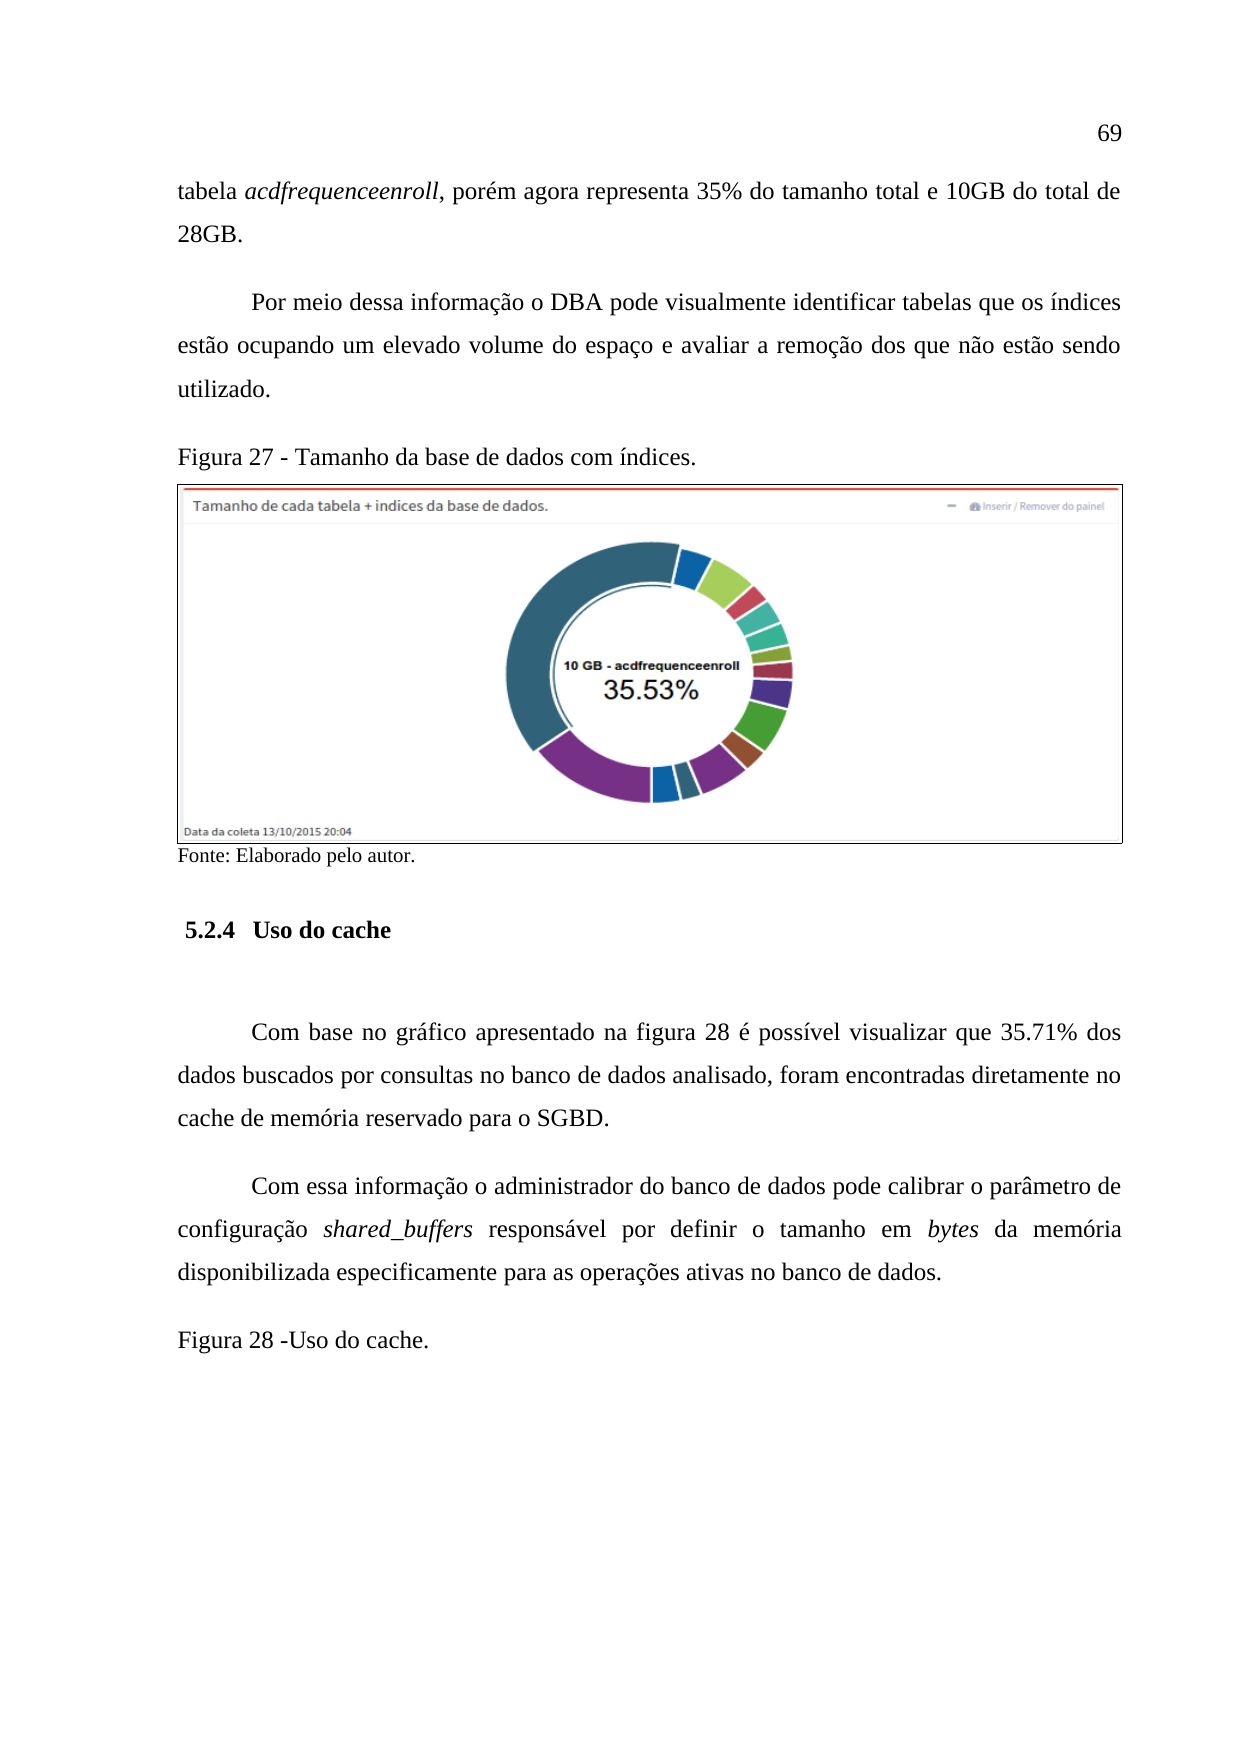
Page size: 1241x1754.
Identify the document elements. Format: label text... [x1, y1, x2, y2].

text Por meio dessa informação o DBA pode visualmente identificar tabelas que os índices estão ocupando um elevado volume do espaço e avaliar a remoção dos que não estão sendo utilizado. [177, 287, 1122, 402]
text tabela acdfrequenceenroll, porém agora representa 35% do tamanho total e 10GB do total de 28GB. [177, 176, 1122, 248]
text Figura 27 - Tamanho da base de dados com índices. [177, 442, 1122, 470]
text Com essa informação o administrador do banco de dados pode calibrar o parâmetro de configuração shared_buffers responsável por definir o tamanho em bytes da memória disponibilizada especificamente para as operações ativas no banco de dados. [177, 1171, 1122, 1286]
list [178, 485, 1122, 843]
text Figura 28 -Uso do cache. [177, 1325, 1122, 1354]
picture [180, 487, 1119, 841]
list Fonte: Elaborado pelo autor. [177, 844, 1122, 867]
text Com base no gráfico apresentado na figura 28 é possível visualizar que 35.71% dos dados buscados por consultas no banco de dados analisado, foram encontradas diretamente no cache de memória reservado para o SGBD. [177, 1017, 1122, 1132]
list Uso do cache [185, 915, 1122, 944]
